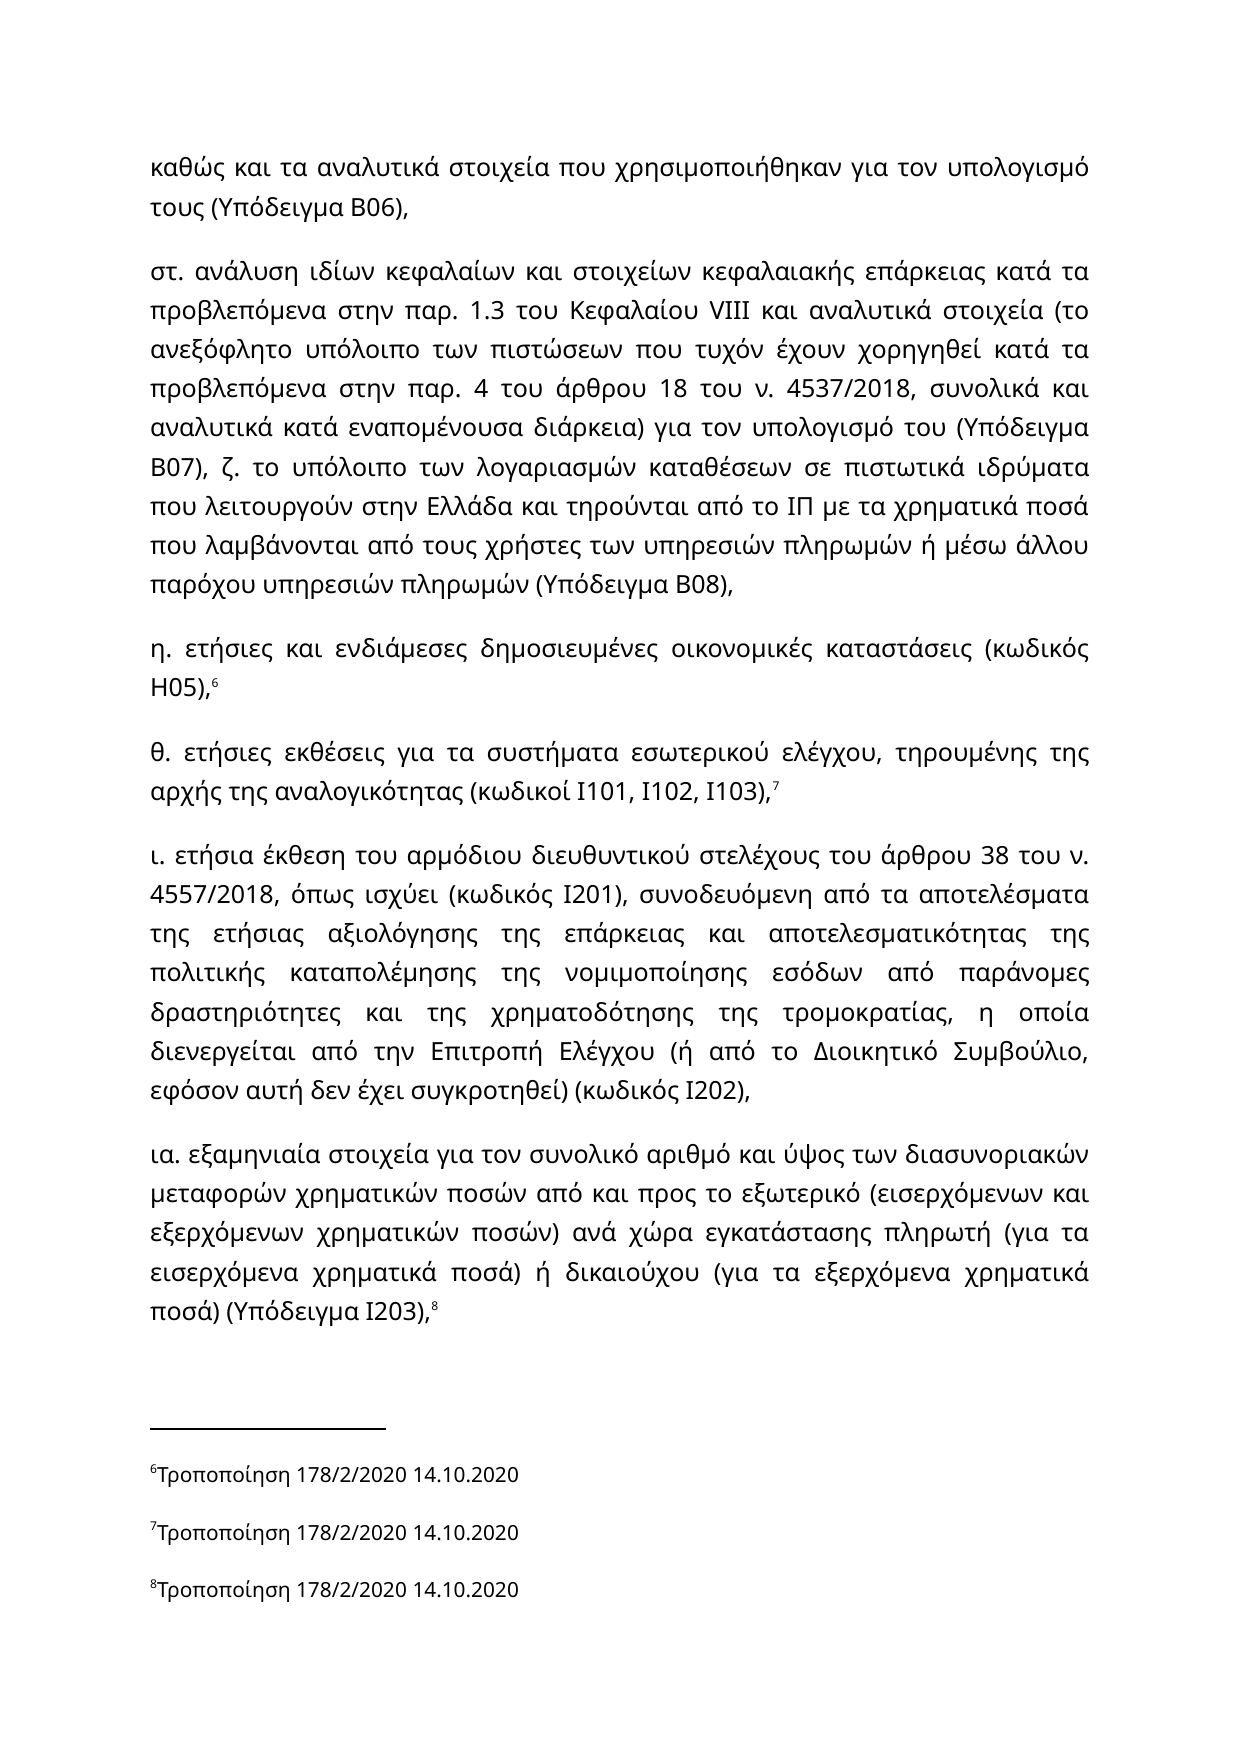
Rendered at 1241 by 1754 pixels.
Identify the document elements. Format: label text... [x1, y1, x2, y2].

text θ. ετήσιες εκθέσεις για τα συστήματα εσωτερικού ελέγχου, τηρουμένης της αρχής της αναλογικότητας (κωδικοί Ι101, Ι102, Ι103), [150, 734, 1090, 807]
text στ. ανάλυση ιδίων κεφαλαίων και στοιχείων κεφαλαιακής επάρκειας κατά τα προβλεπόμενα στην παρ. 1.3 του Κεφαλαίου VIII και αναλυτικά στοιχεία (το ανεξόφλητο υπόλοιπο των πιστώσεων που τυχόν έχουν χορηγηθεί κατά τα προβλεπόμενα στην παρ. 4 του άρθρου 18 του ν. 4537/2018, συνολικά και αναλυτικά κατά εναπομένουσα διάρκεια) για τον υπολογισμό του (Υπόδειγμα B07), ζ. το υπόλοιπο των λογαριασμών καταθέσεων σε πιστωτικά ιδρύματα που λειτουργούν στην Ελλάδα και τηρούνται από το ΙΠ με τα χρηματικά ποσά που λαμβάνονται από τους χρήστες των υπηρεσιών πληρωμών ή μέσω άλλου παρόχου υπηρεσιών πληρωμών (Υπόδειγμα Β08), [150, 253, 1090, 601]
text ι. ετήσια έκθεση του αρμόδιου διευθυντικού στελέχους του άρθρου 38 του ν. 4557/2018, όπως ισχύει (κωδικός Ι201), συνοδευόμενη από τα αποτελέσματα της ετήσιας αξιολόγησης της επάρκειας και αποτελεσματικότητας της πολιτικής καταπολέμησης της νομιμοποίησης εσόδων από παράνομες δραστηριότητες και της χρηματοδότησης της τρομοκρατίας, η οποία διενεργείται από την Επιτροπή Ελέγχου (ή από το Διοικητικό Συμβούλιο, εφόσον αυτή δεν έχει συγκροτηθεί) (κωδικός Ι202), [150, 837, 1090, 1107]
text καθώς και τα αναλυτικά στοιχεία που χρησιμοποιήθηκαν για τον υπολογισμό τους (Υπόδειγμα Β06), [150, 150, 1090, 223]
text η. ετήσιες και ενδιάμεσες δημοσιευμένες οικονομικές καταστάσεις (κωδικός Η05), [150, 631, 1090, 704]
text Τροποποίηση 178/2/2020 14.10.2020 [150, 1518, 1090, 1546]
text ια. εξαμηνιαία στοιχεία για τον συνολικό αριθμό και ύψος των διασυνοριακών μεταφορών χρηματικών ποσών από και προς το εξωτερικό (εισερχόμενων και εξερχόμενων χρηματικών ποσών) ανά χώρα εγκατάστασης πληρωτή (για τα εισερχόμενα χρηματικά ποσά) ή δικαιούχου (για τα εξερχόμενα χρηματικά ποσά) (Υπόδειγμα Ι203), [150, 1137, 1090, 1327]
text Τροποποίηση 178/2/2020 14.10.2020 [150, 1576, 1090, 1604]
text Τροποποίηση 178/2/2020 14.10.2020 [150, 1460, 1090, 1489]
